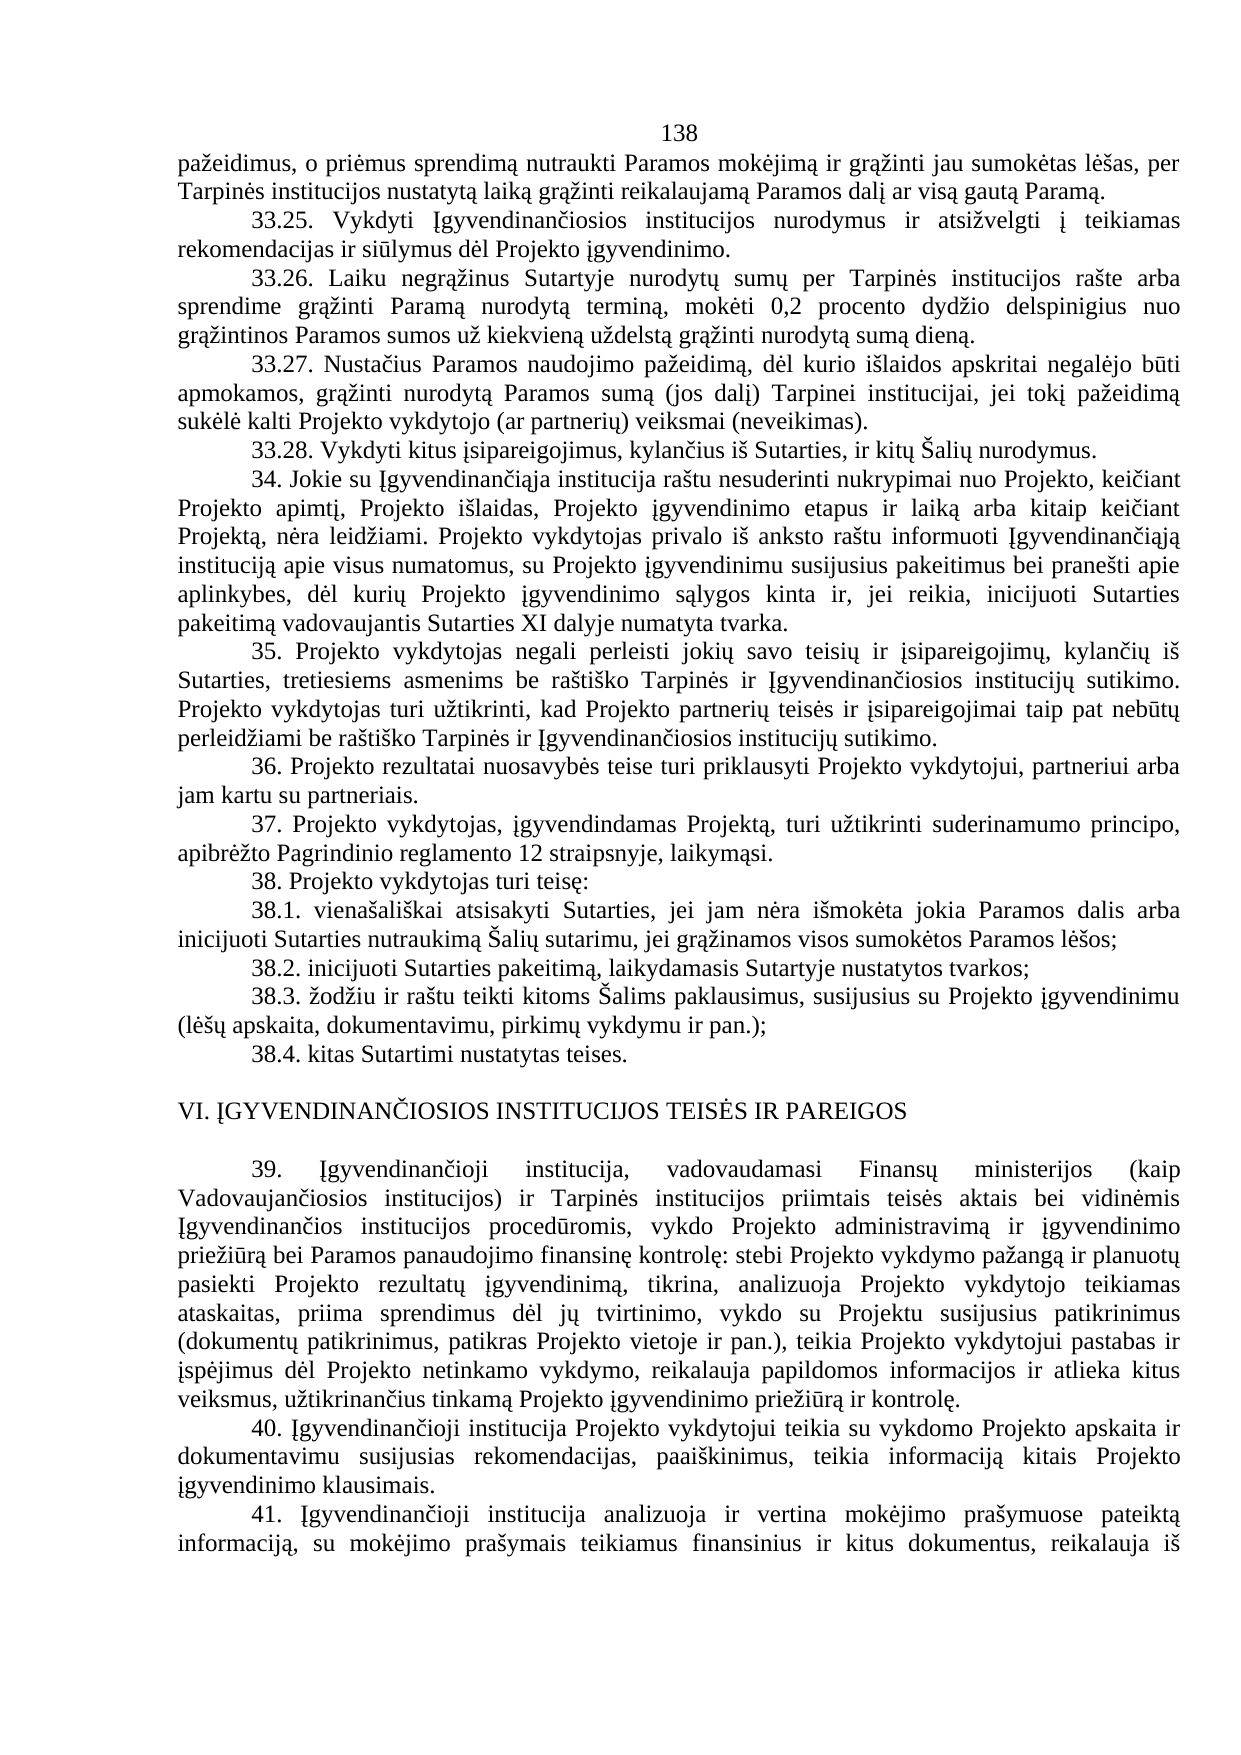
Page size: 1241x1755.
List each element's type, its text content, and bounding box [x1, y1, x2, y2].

text 33.26. Laiku negrąžinus Sutartyje nurodytų sumų per Tarpinės institucijos rašte arba sprendime grąžinti Paramą nurodytą terminą, mokėti 0,2 procento dydžio delspinigius nuo grąžintinos Paramos sumos už kiekvieną uždelstą grąžinti nurodytą sumą dieną. [177, 263, 1181, 349]
text 33.27. Nustačius Paramos naudojimo pažeidimą, dėl kurio išlaidos apskritai negalėjo būti apmokamos, grąžinti nurodytą Paramos sumą (jos dalį) Tarpinei institucijai, jei tokį pažeidimą sukėlė kalti Projekto vykdytojo (ar partnerių) veiksmai (neveikimas). [177, 349, 1181, 435]
text 35. Projekto vykdytojas negali perleisti jokių savo teisių ir įsipareigojimų, kylančių iš Sutarties, tretiesiems asmenims be raštiško Tarpinės ir Įgyvendinančiosios institucijų sutikimo. Projekto vykdytojas turi užtikrinti, kad Projekto partnerių teisės ir įsipareigojimai taip pat nebūtų perleidžiami be raštiško Tarpinės ir Įgyvendinančiosios institucijų sutikimo. [177, 636, 1181, 751]
text 38.2. inicijuoti Sutarties pakeitimą, laikydamasis Sutartyje nustatytos tvarkos; [177, 953, 1181, 981]
text 41. Įgyvendinančioji institucija analizuoja ir vertina mokėjimo prašymuose pateiktą informaciją, su mokėjimo prašymais teikiamus finansinius ir kitus dokumentus, reikalauja iš [177, 1499, 1181, 1556]
text 38. Projekto vykdytojas turi teisę: [177, 866, 1181, 895]
text 33.28. Vykdyti kitus įsipareigojimus, kylančius iš Sutarties, ir kitų Šalių nurodymus. [177, 435, 1181, 464]
text 37. Projekto vykdytojas, įgyvendindamas Projektą, turi užtikrinti suderinamumo principo, apibrėžto Pagrindinio reglamento 12 straipsnyje, laikymąsi. [177, 809, 1181, 866]
text VI. ĮGYVENDINANČIOSIOS INSTITUCIJOS TEISĖS IR PAREIGOS [177, 1096, 1181, 1125]
text 36. Projekto rezultatai nuosavybės teise turi priklausyti Projekto vykdytojui, partneriui arba jam kartu su partneriais. [177, 751, 1181, 809]
text 40. Įgyvendinančioji institucija Projekto vykdytojui teikia su vykdomo Projekto apskaita ir dokumentavimu susijusias rekomendacijas, paaiškinimus, teikia informaciją kitais Projekto įgyvendinimo klausimais. [177, 1413, 1181, 1499]
text 38.3. žodžiu ir raštu teikti kitoms Šalims paklausimus, susijusius su Projekto įgyvendinimu (lėšų apskaita, dokumentavimu, pirkimų vykdymu ir pan.); [177, 981, 1181, 1039]
text pažeidimus, o priėmus sprendimą nutraukti Paramos mokėjimą ir grąžinti jau sumokėtas lėšas, per Tarpinės institucijos nustatytą laiką grąžinti reikalaujamą Paramos dalį ar visą gautą Paramą. [177, 148, 1181, 205]
text 33.25. Vykdyti Įgyvendinančiosios institucijos nurodymus ir atsižvelgti į teikiamas rekomendacijas ir siūlymus dėl Projekto įgyvendinimo. [177, 205, 1181, 263]
text 39. Įgyvendinančioji institucija, vadovaudamasi Finansų ministerijos (kaip Vadovaujančiosios institucijos) ir Tarpinės institucijos priimtais teisės aktais bei vidinėmis Įgyvendinančios institucijos procedūromis, vykdo Projekto administravimą ir įgyvendinimo priežiūrą bei Paramos panaudojimo finansinę kontrolę: stebi Projekto vykdymo pažangą ir planuotų pasiekti Projekto rezultatų įgyvendinimą, tikrina, analizuoja Projekto vykdytojo teikiamas ataskaitas, priima sprendimus dėl jų tvirtinimo, vykdo su Projektu susijusius patikrinimus (dokumentų patikrinimus, patikras Projekto vietoje ir pan.), teikia Projekto vykdytojui pastabas ir įspėjimus dėl Projekto netinkamo vykdymo, reikalauja papildomos informacijos ir atlieka kitus veiksmus, užtikrinančius tinkamą Projekto įgyvendinimo priežiūrą ir kontrolę. [177, 1154, 1181, 1413]
text 38.4. kitas Sutartimi nustatytas teises. [177, 1039, 1181, 1068]
text 34. Jokie su Įgyvendinančiąja institucija raštu nesuderinti nukrypimai nuo Projekto, keičiant Projekto apimtį, Projekto išlaidas, Projekto įgyvendinimo etapus ir laiką arba kitaip keičiant Projektą, nėra leidžiami. Projekto vykdytojas privalo iš anksto raštu informuoti Įgyvendinančiąją instituciją apie visus numatomus, su Projekto įgyvendinimu susijusius pakeitimus bei pranešti apie aplinkybes, dėl kurių Projekto įgyvendinimo sąlygos kinta ir, jei reikia, inicijuoti Sutarties pakeitimą vadovaujantis Sutarties XI dalyje numatyta tvarka. [177, 464, 1181, 636]
text 38.1. vienašališkai atsisakyti Sutarties, jei jam nėra išmokėta jokia Paramos dalis arba inicijuoti Sutarties nutraukimą Šalių sutarimu, jei grąžinamos visos sumokėtos Paramos lėšos; [177, 895, 1181, 953]
